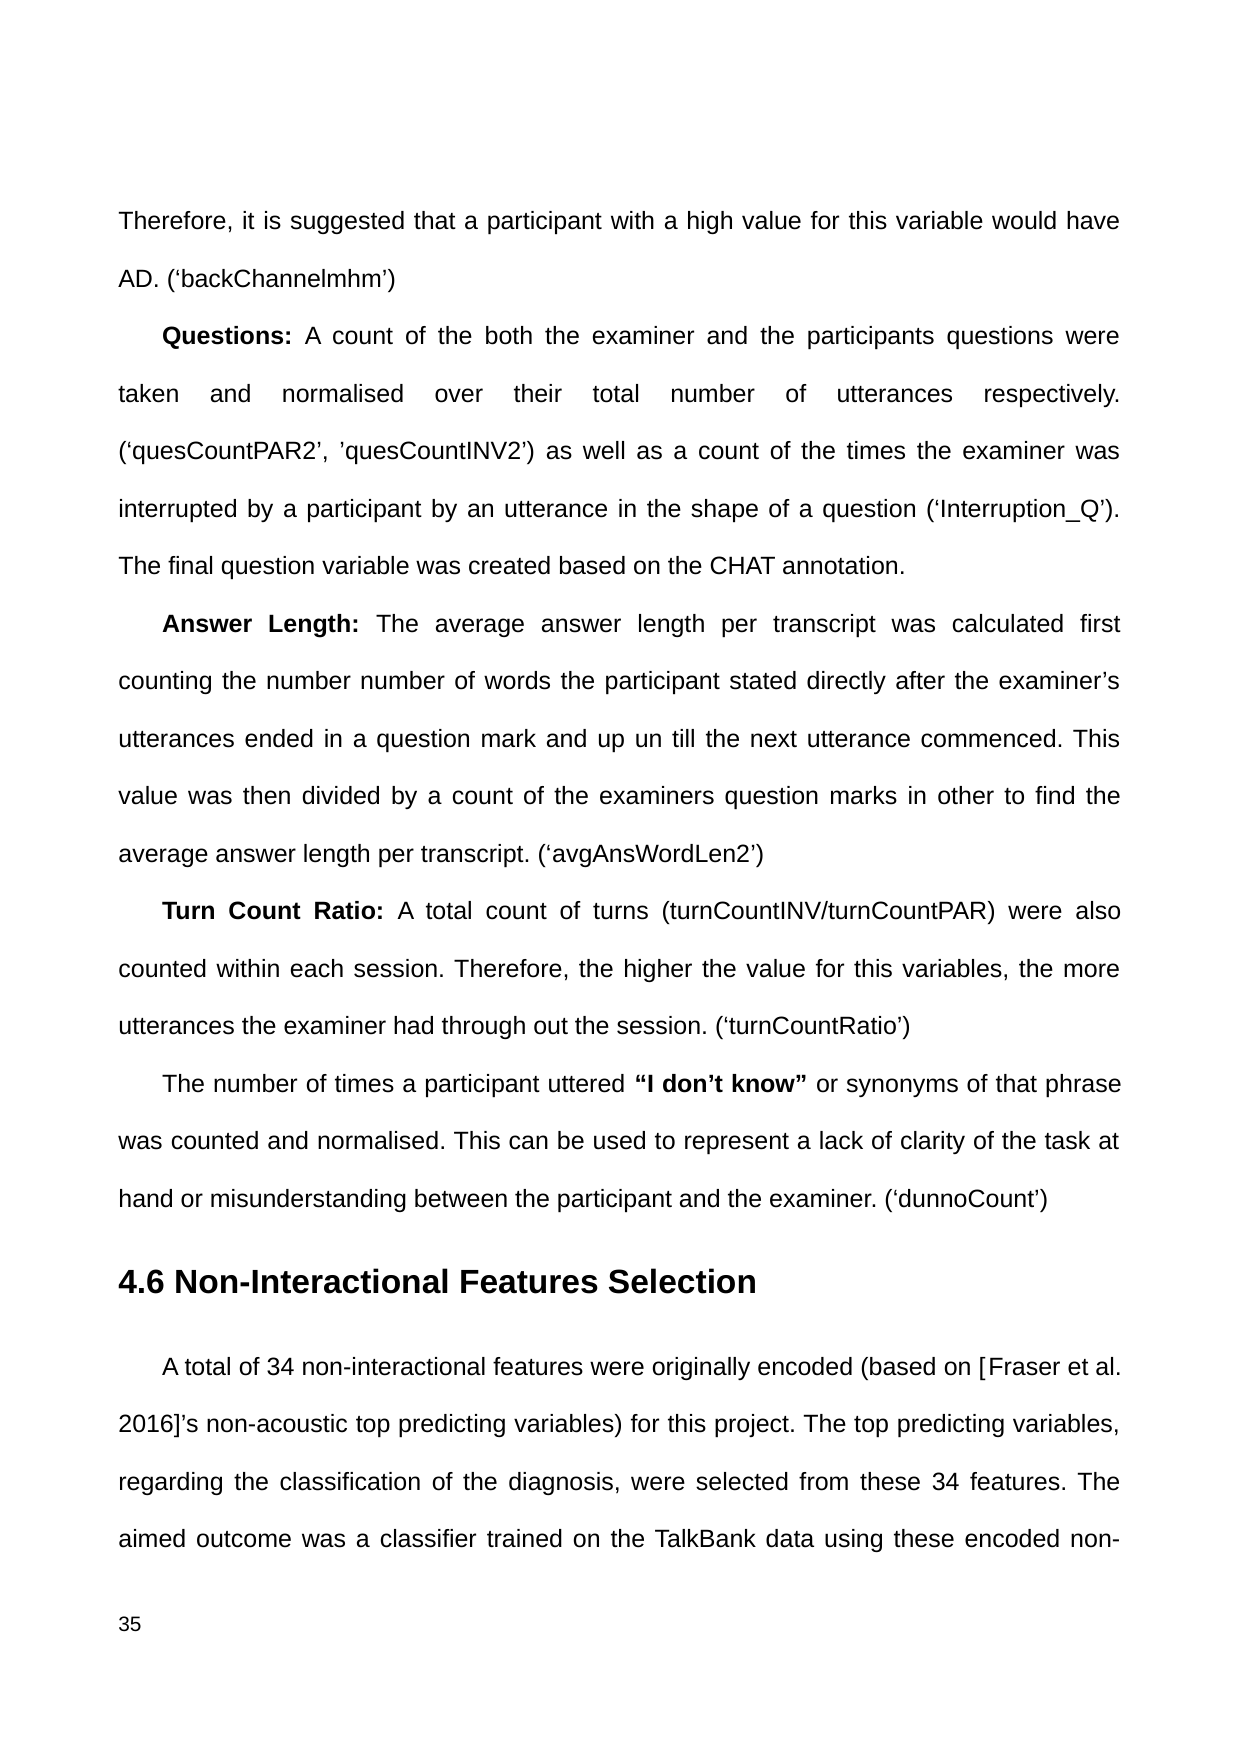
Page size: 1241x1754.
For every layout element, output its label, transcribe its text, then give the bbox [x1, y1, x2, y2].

text Therefore, it is suggested that a participant with a high value for this variable would have AD. (‘backChannelmhm’) [118, 206, 1122, 292]
text Answer Length: The average answer length per transcript was calculated first counting the number number of words the participant stated directly after the examiner’s utterances ended in a question mark and up un till the next utterance commenced. This value was then divided by a count of the examiners question marks in other to find the average answer length per transcript. (‘avgAnsWordLen2’) [118, 609, 1122, 867]
text A total of 34 non-interactional features were originally encoded (based on [Fraser et al. 2016]’s non-acoustic top predicting variables) for this project. The top predicting variables, regarding the classification of the diagnosis, were selected from these 34 features. The aimed outcome was a classifier trained on the TalkBank data using these encoded non- [118, 1352, 1122, 1553]
subtitle 4.6 Non-Interactional Features Selection [118, 1262, 1122, 1301]
text Questions: A count of the both the examiner and the participants questions were taken and normalised over their total number of utterances respectively. (‘quesCountPAR2’, ’quesCountINV2’) as well as a count of the times the examiner was interrupted by a participant by an utterance in the shape of a question (‘Interruption_Q’). The final question variable was created based on the CHAT annotation. [118, 321, 1122, 580]
text Turn Count Ratio: A total count of turns (turnCountINV/turnCountPAR) were also counted within each session. Therefore, the higher the value for this variables, the more utterances the examiner had through out the session. (‘turnCountRatio’) [118, 896, 1122, 1040]
text The number of times a participant uttered “I don’t know” or synonyms of that phrase was counted and normalised. This can be used to represent a lack of clarity of the task at hand or misunderstanding between the participant and the examiner. (‘dunnoCount’) [118, 1069, 1122, 1212]
